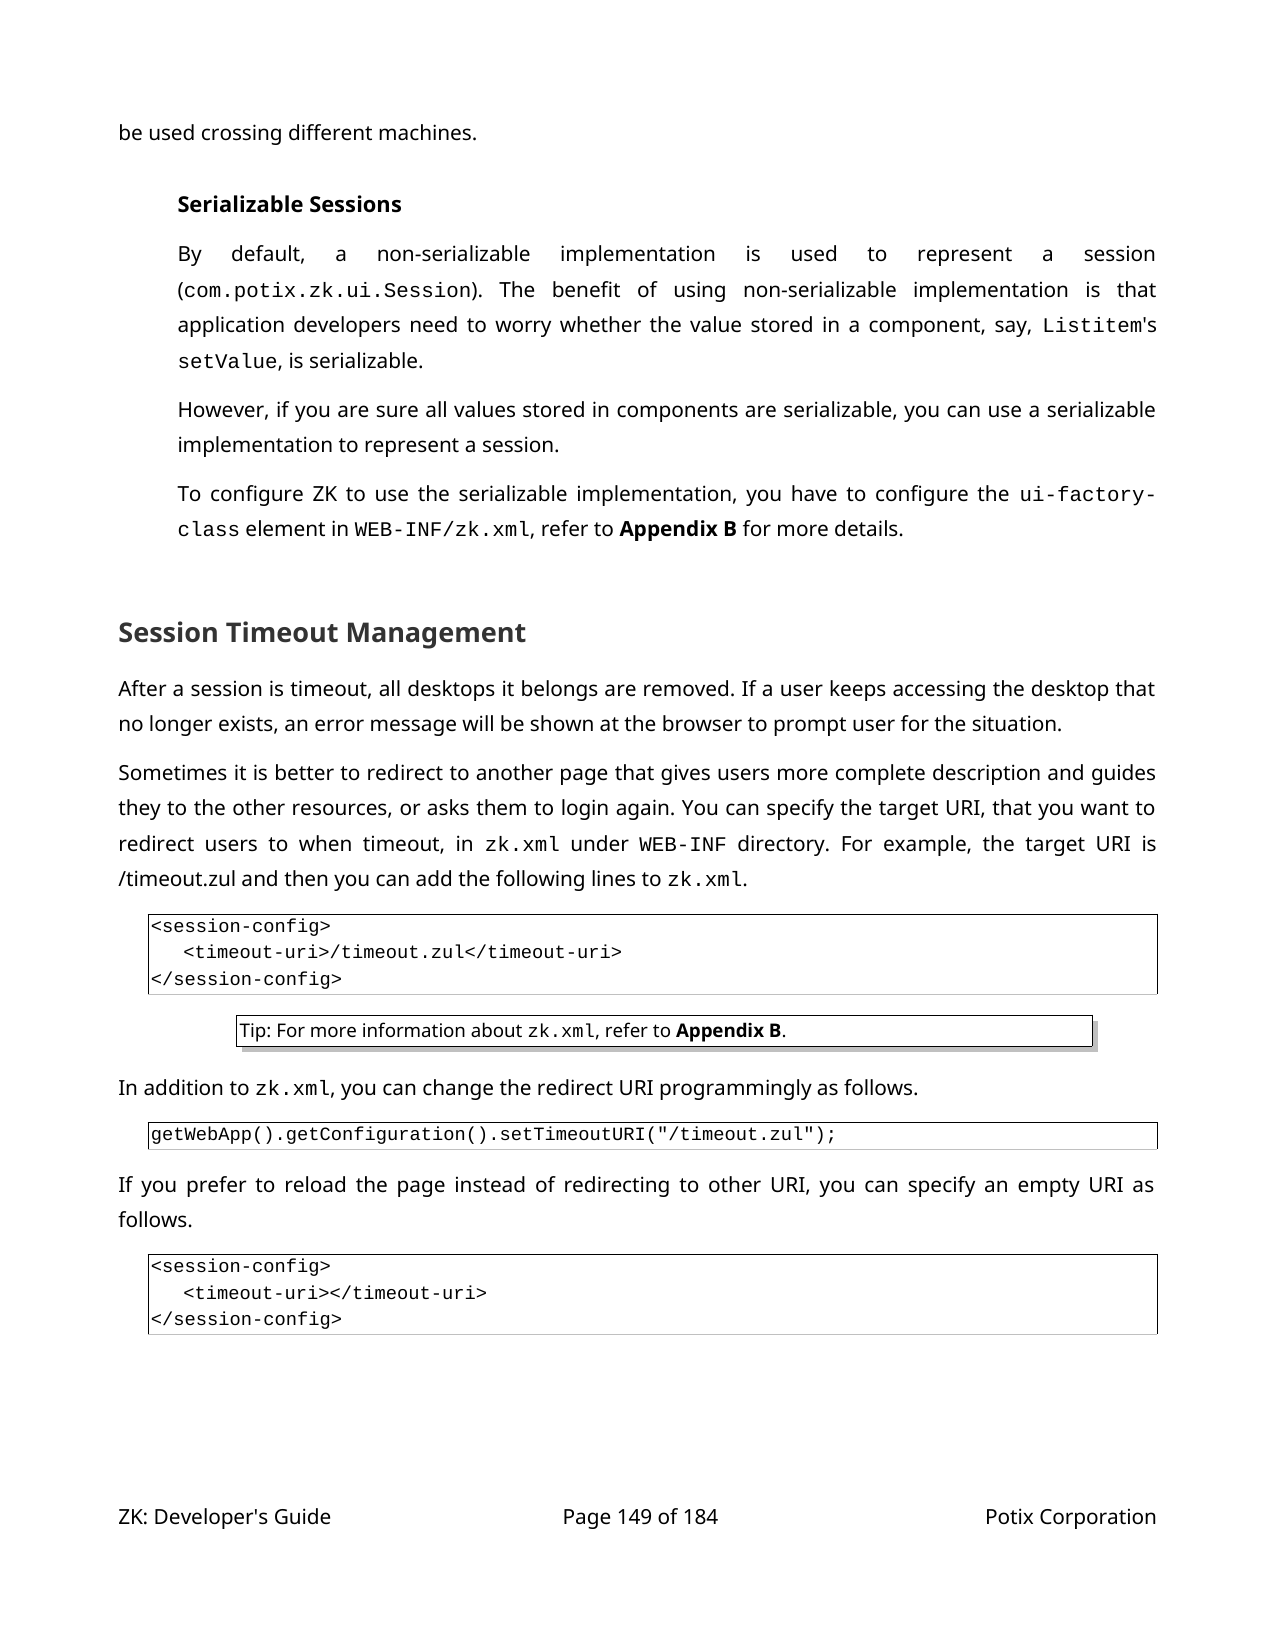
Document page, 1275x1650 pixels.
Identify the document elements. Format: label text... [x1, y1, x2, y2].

text Tip: For more information about zk.xml, refer to Appendix B. [237, 1016, 1092, 1046]
text By default, a non-serializable implementation is used to represent a session (com.potix.zk.ui.Session). The benefit of using non-serializable implementation is that application developers need to worry whether the value stored in a component, say, Listitem's setValue, is serializable. [177, 239, 1157, 374]
text <session-config> <timeout-uri>/timeout.zul</timeout-uri> </session-config> [149, 915, 1157, 994]
subtitle Serializable Sessions [177, 189, 1157, 219]
text getWebApp().getConfiguration().setTimeoutURI("/timeout.zul"); [149, 1123, 1157, 1149]
text To configure ZK to use the serializable implementation, you have to configure the ui-factory-class element in WEB-INF/zk.xml, refer to Appendix B for more details. [177, 479, 1157, 543]
text be used crossing different machines. [118, 118, 1157, 146]
text In addition to zk.xml, you can change the redirect URI programmingly as follows. [118, 1073, 1157, 1101]
text Sometimes it is better to redirect to another page that gives users more complete description and guides they to the other resources, or asks them to login again. You can specify the target URI, that you want to redirect users to when timeout, in zk.xml under WEB-INF directory. For example, the target URI is /timeout.zul and then you can add the following lines to zk.xml. [118, 758, 1157, 893]
text If you prefer to reload the page instead of redirecting to other URI, you can specify an empty URI as follows. [118, 1170, 1157, 1233]
text However, if you are sure all values stored in components are serializable, you can use a serializable implementation to represent a session. [177, 395, 1157, 458]
text After a session is timeout, all desktops it belongs are removed. If a user keeps accessing the desktop that no longer exists, an error message will be shown at the browser to prompt user for the situation. [118, 674, 1157, 738]
text <session-config> <timeout-uri></timeout-uri> </session-config> [149, 1255, 1157, 1334]
subtitle Session Timeout Management [118, 614, 1157, 651]
